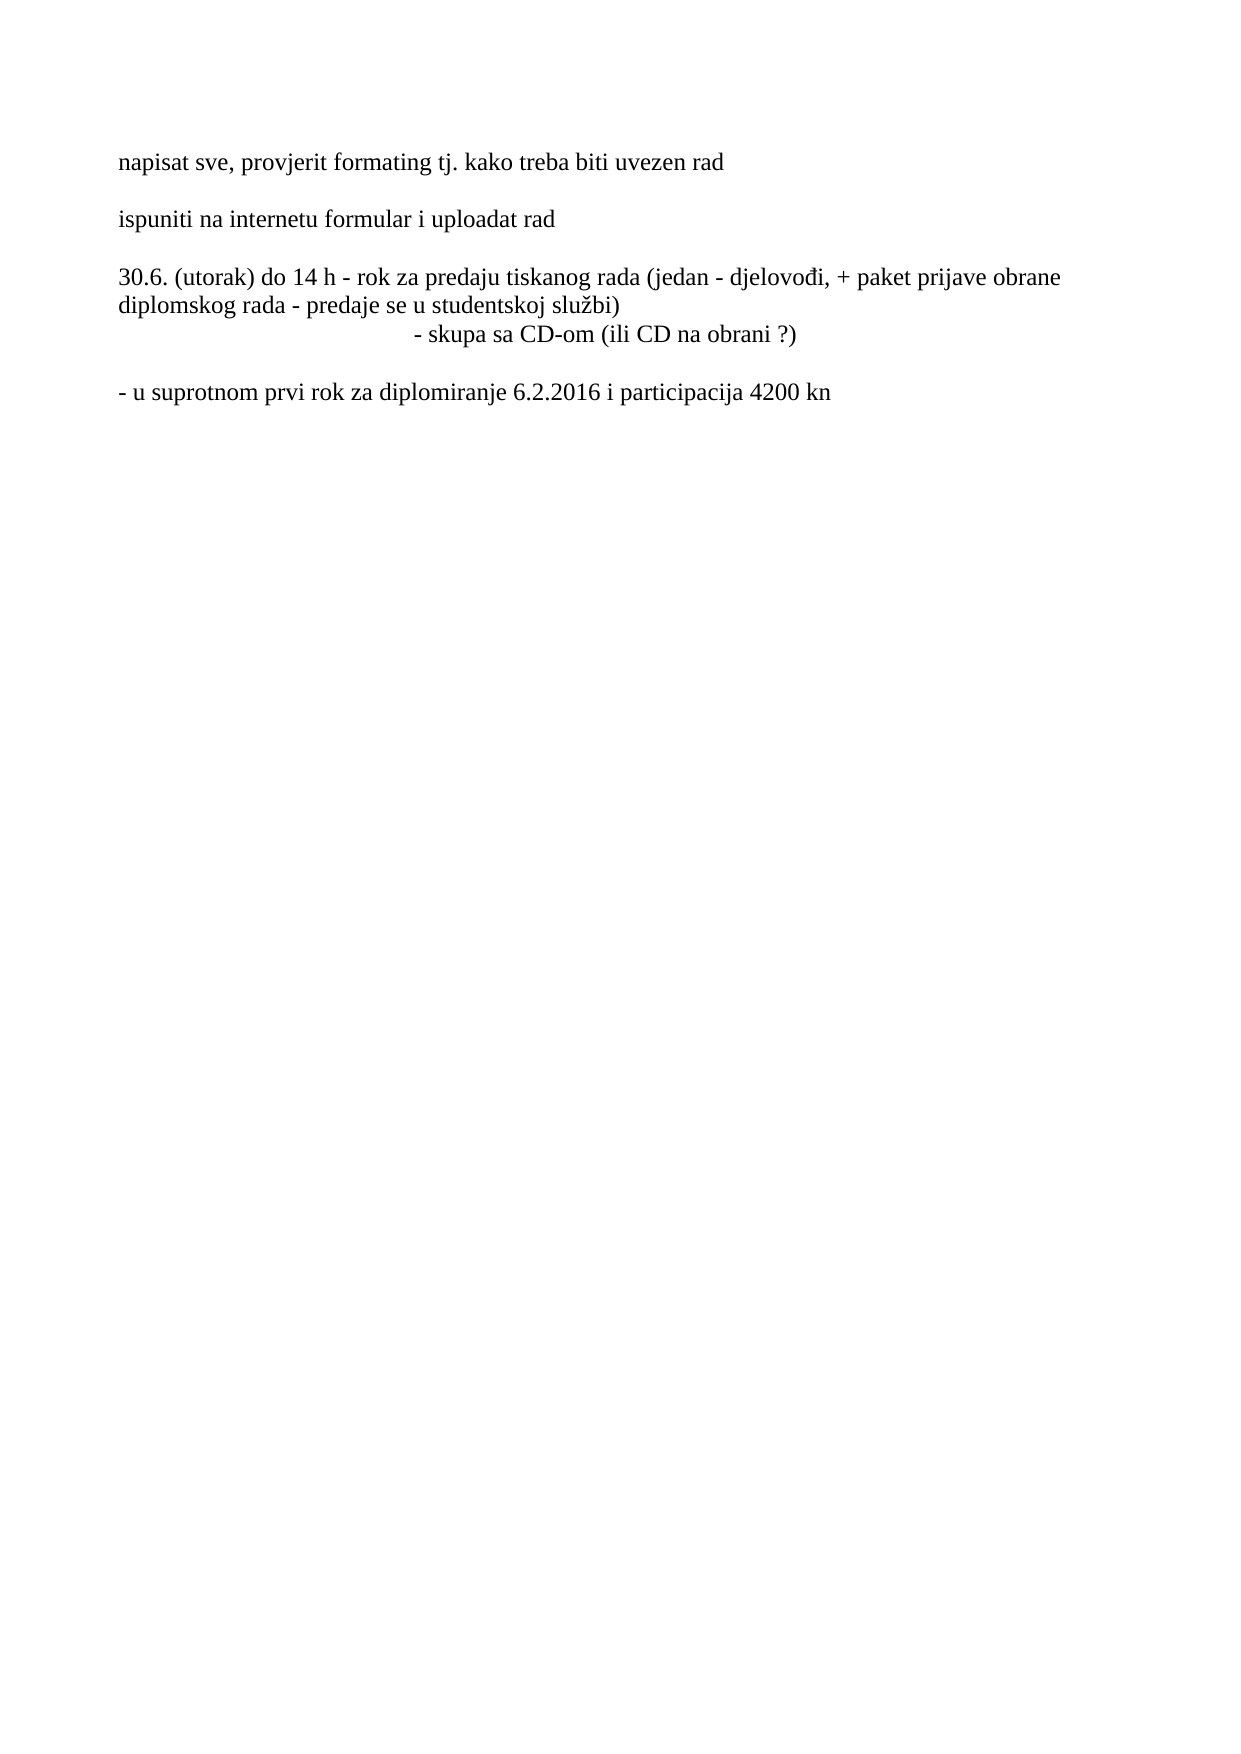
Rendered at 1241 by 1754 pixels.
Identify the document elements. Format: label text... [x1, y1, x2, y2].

text - u suprotnom prvi rok za diplomiranje 6.2.2016 i participacija 4200 kn [118, 377, 1122, 406]
text - skupa sa CD-om (ili CD na obrani ?) [118, 319, 1122, 348]
text ispuniti na internetu formular i uploadat rad [118, 204, 1122, 233]
text napisat sve, provjerit formating tj. kako treba biti uvezen rad [118, 147, 1122, 176]
text 30.6. (utorak) do 14 h - rok za predaju tiskanog rada (jedan - djelovođi, + paket prijave obrane diplomskog rada - predaje se u studentskoj službi) [118, 262, 1122, 319]
